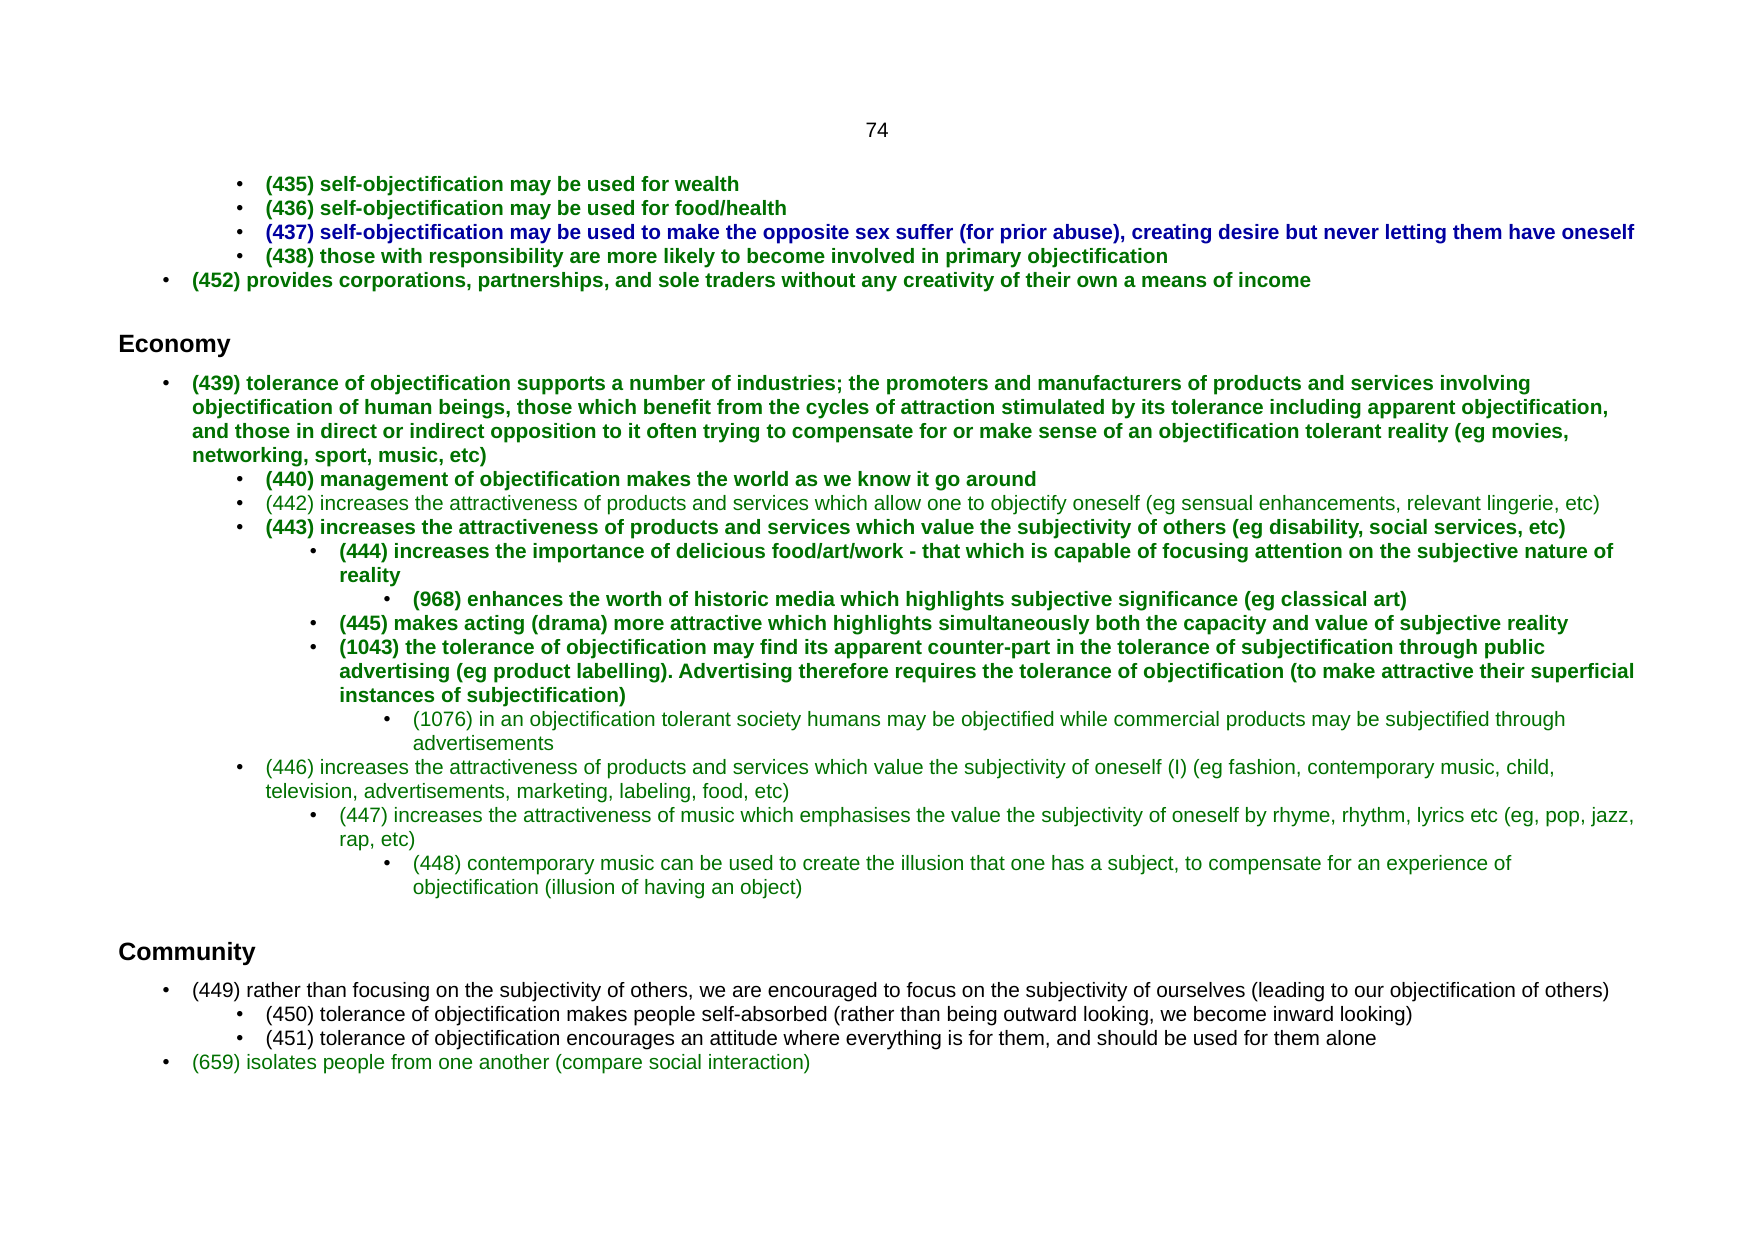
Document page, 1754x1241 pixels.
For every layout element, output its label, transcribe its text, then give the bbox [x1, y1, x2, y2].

list (445) makes acting (drama) more attractive which highlights simultaneously both the capacity and value of subjective reality [309, 611, 1636, 635]
list (438) those with responsibility are more likely to become involved in primary objectification [236, 244, 1636, 268]
list (1076) in an objectification tolerant society humans may be objectified while commercial products may be subjectified through advertisements [383, 707, 1636, 755]
list (447) increases the attractiveness of music which emphasises the value the subjectivity of oneself by rhyme, rhythm, lyrics etc (eg, pop, jazz, rap, etc) [309, 803, 1636, 851]
list (435) self-objectification may be used for wealth [236, 172, 1636, 196]
list (452) provides corporations, partnerships, and sole traders without any creativity of their own a means of income [162, 268, 1636, 292]
list (1043) the tolerance of objectification may find its apparent counter-part in the tolerance of subjectification through public advertising (eg product labelling). Advertising therefore requires the tolerance of objectification (to make attractive their superficial instances of subjectification) [309, 635, 1636, 707]
list (443) increases the attractiveness of products and services which value the subjectivity of others (eg disability, social services, etc) [236, 515, 1636, 539]
list (449) rather than focusing on the subjectivity of others, we are encouraged to focus on the subjectivity of ourselves (leading to our objectification of others) [162, 978, 1636, 1002]
list (440) management of objectification makes the world as we know it go around [236, 467, 1636, 491]
list (451) tolerance of objectification encourages an attitude where everything is for them, and should be used for them alone [236, 1026, 1636, 1050]
list (437) self-objectification may be used to make the opposite sex suffer (for prior abuse), creating desire but never letting them have oneself [236, 220, 1636, 244]
list (450) tolerance of objectification makes people self-absorbed (rather than being outward looking, we become inward looking) [236, 1002, 1636, 1026]
list (659) isolates people from one another (compare social interaction) [162, 1050, 1636, 1074]
list (444) increases the importance of delicious food/art/work - that which is capable of focusing attention on the subjective nature of reality [309, 539, 1636, 587]
subtitle Economy [118, 329, 1636, 358]
list (968) enhances the worth of historic media which highlights subjective significance (eg classical art) [383, 587, 1636, 611]
list (436) self-objectification may be used for food/health [236, 196, 1636, 220]
list (442) increases the attractiveness of products and services which allow one to objectify oneself (eg sensual enhancements, relevant lingerie, etc) [236, 491, 1636, 515]
list (446) increases the attractiveness of products and services which value the subjectivity of oneself (I) (eg fashion, contemporary music, child, television, advertisements, marketing, labeling, food, etc) [236, 755, 1636, 803]
list (448) contemporary music can be used to create the illusion that one has a subject, to compensate for an experience of objectification (illusion of having an object) [383, 851, 1636, 899]
list (439) tolerance of objectification supports a number of industries; the promoters and manufacturers of products and services involving objectification of human beings, those which benefit from the cycles of attraction stimulated by its tolerance including apparent objectification, and those in direct or indirect opposition to it often trying to compensate for or make sense of an objectification tolerant reality (eg movies, networking, sport, music, etc) [162, 371, 1636, 467]
subtitle Community [118, 936, 1636, 965]
